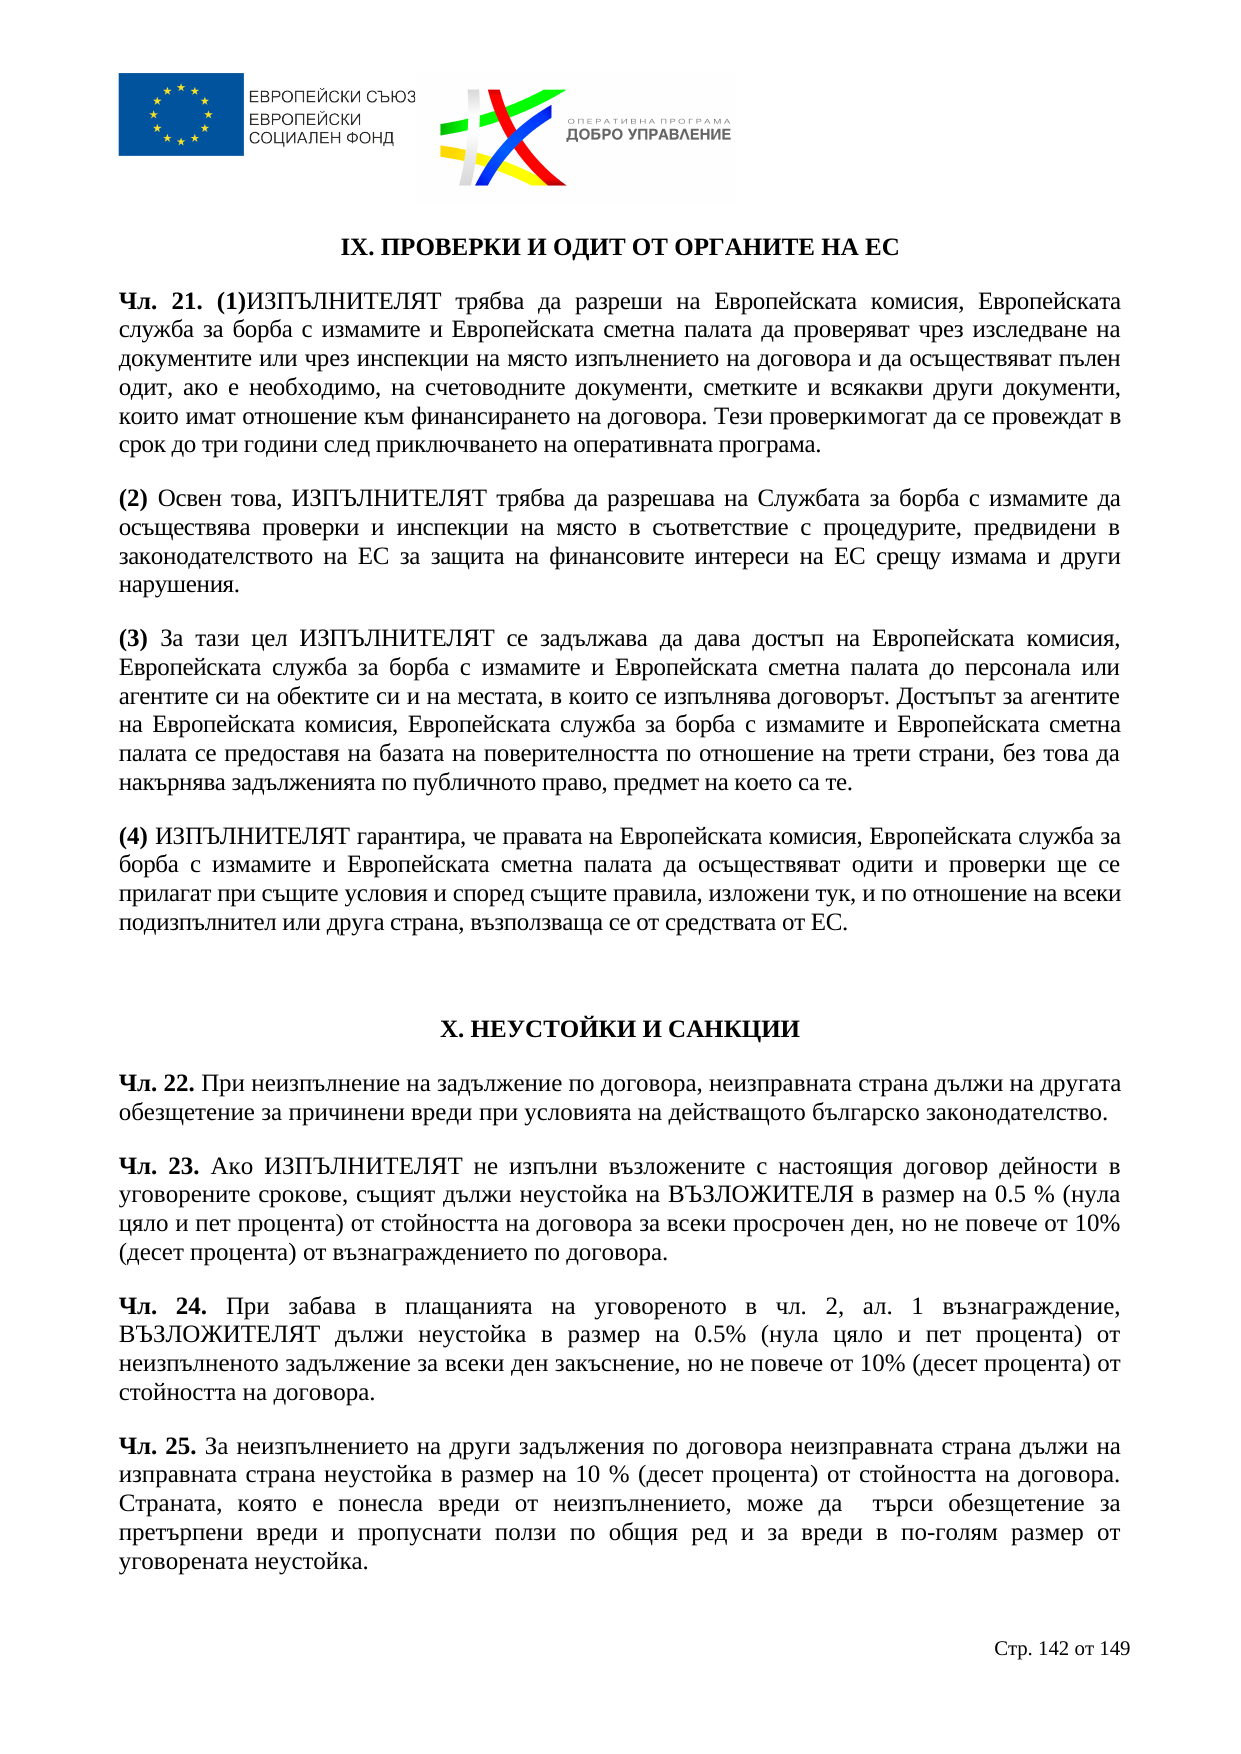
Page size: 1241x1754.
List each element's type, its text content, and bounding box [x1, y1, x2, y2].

text Чл. 23. Ако ИЗПЪЛНИТЕЛЯТ не изпълни възложените с настоящия договор дейности в уговорените срокове, същият дължи неустойка на ВЪЗЛОЖИТЕЛЯ в размер на 0.5 % (нула цяло и пет процента) от стойността на договора за всеки просрочен ден, но не повече от 10% (десет процента) от възнаграждението по договора. [118, 1151, 1122, 1266]
text (4) ИЗПЪЛНИТЕЛЯТ гарантира, че правата на Европейската комисия, Европейската служба за борба с измамите и Европейската сметна палата да осъществяват одити и проверки ще се прилагат при същите условия и според същите правила, изложени тук, и по отношение на всеки подизпълнител или друга страна, възползваща се от средствата от ЕС. [118, 821, 1122, 936]
text (2) Освен това, ИЗПЪЛНИТЕЛЯТ трябва да разрешава на Службата за борба с измамите да осъществява проверки и инспекции на място в съответствие с процедурите, предвидени в законодателството на ЕС за защита на финансовите интереси на ЕС срещу измама и други нарушения. [118, 483, 1122, 598]
text (3) За тази цел ИЗПЪЛНИТЕЛЯТ се задължава да дава достъп на Европейската комисия, Европейската служба за борба с измамите и Европейската сметна палата до персонала или агентите си на обектите си и на местата, в които се изпълнява договорът. Достъпът за агентите на Европейската комисия, Европейската служба за борба с измамите и Европейската сметна палата се предоставя на базата на поверителността по отношение на трети страни, без това да накърнява задълженията по публичното право, предмет на което са те. [118, 623, 1122, 796]
text Чл. 25. За неизпълнението на други задължения по договора неизправната страна дължи на изправната страна неустойка в размер на 10 % (десет процента) от стойността на договора. Страната, която е понесла вреди от неизпълнението, може да търси обезщетение за претърпени вреди и пропуснати ползи по общия ред и за вреди в по-голям размер от уговорената неустойка. [118, 1431, 1122, 1574]
text X. НЕУСТОЙКИ И САНКЦИИ [118, 1014, 1122, 1043]
text Чл. 22. При неизпълнение на задължение по договора, неизправната страна дължи на другата обезщетение за причинени вреди при условията на действащото българско законодателство. [118, 1068, 1122, 1126]
text Чл. 24. При забава в плащанията на уговореното в чл. 2, ал. 1 възнаграждение, ВЪЗЛОЖИТЕЛЯТ дължи неустойка в размер на 0.5% (нула цяло и пет процента) от неизпълненото задължение за всеки ден закъснение, но не повече от 10% (десет процента) от стойността на договора. [118, 1291, 1122, 1406]
text Чл. 21. (1)ИЗПЪЛНИТЕЛЯТ трябва да разреши на Европейската комисия, Европейската служба за борба с измамите и Европейската сметна палата да проверяват чрез изследване на документите или чрез инспекции на място изпълнението на договора и да осъществяват пълен одит, ако е необходимо, на счетоводните документи, сметките и всякакви други документи, които имат отношение към финансирането на договора. Тези проверкимогат да се провеждат в срок до три години след приключването на оперативната програма. [118, 286, 1122, 458]
text IХ. ПРОВЕРКИ И ОДИТ ОТ ОРГАНИТЕ НА ЕС [118, 232, 1122, 261]
